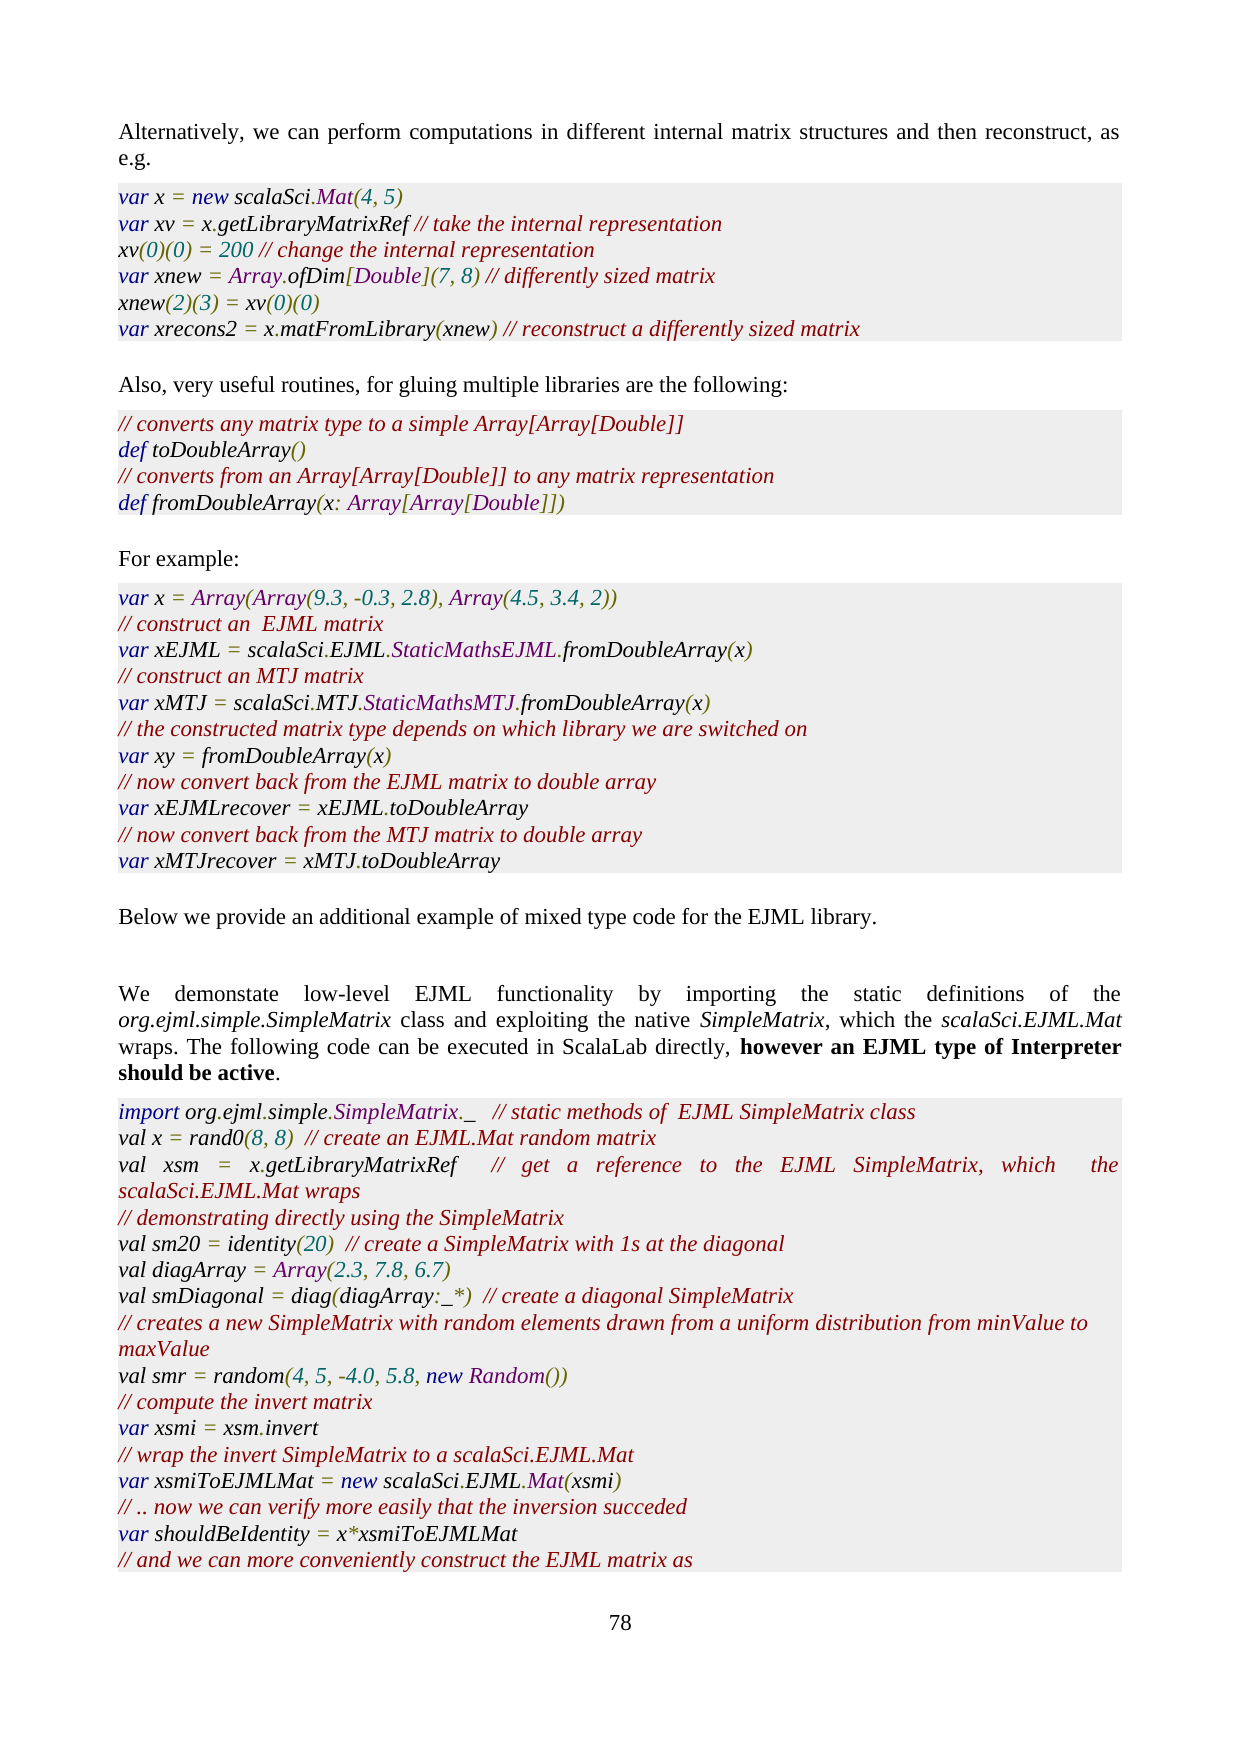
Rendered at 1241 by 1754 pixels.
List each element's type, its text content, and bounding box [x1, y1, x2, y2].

text // converts any matrix type to a simple Array[Array[Double]] [118, 410, 1122, 436]
text var xEJML = scalaSci.EJML.StaticMathsEJML.fromDoubleArray(x) [118, 636, 1122, 663]
text Below we provide an additional example of mixed type code for the EJML library. [118, 903, 1122, 929]
text val smDiagonal = diag(diagArray:_*) // create a diagonal SimpleMatrix [118, 1283, 1122, 1309]
text // creates a new SimpleMatrix with random elements drawn from a uniform distribution from minValue to maxValue [118, 1309, 1122, 1362]
text var xsmiToEJMLMat = new scalaSci.EJML.Mat(xsmi) [118, 1467, 1122, 1493]
text // and we can more conveniently construct the EJML matrix as [118, 1546, 1122, 1572]
text // the constructed matrix type depends on which library we are switched on [118, 715, 1122, 742]
text val sm20 = identity(20) // create a SimpleMatrix with 1s at the diagonal [118, 1230, 1122, 1256]
text // demonstrating directly using the SimpleMatrix [118, 1203, 1122, 1230]
text var xMTJrecover = xMTJ.toDoubleArray [118, 847, 1122, 873]
text var x = Array(Array(9.3, -0.3, 2.8), Array(4.5, 3.4, 2)) [118, 583, 1122, 610]
text val smr = random(4, 5, -4.0, 5.8, new Random()) [118, 1362, 1122, 1388]
text We demonstate low-level EJML functionality by importing the static definitions of the org.ejml.simple.SimpleMatrix class and exploiting the native SimpleMatrix, which the scalaSci.EJML.Mat wraps. The following code can be executed in ScalaLab directly, however an EJML type of Interpreter should be active. [118, 980, 1122, 1086]
text // wrap the invert SimpleMatrix to a scalaSci.EJML.Mat [118, 1441, 1122, 1467]
text def fromDoubleArray(x: Array[Array[Double]]) [118, 489, 1122, 515]
text var xnew = Array.ofDim[Double](7, 8) // differently sized matrix [118, 262, 1122, 289]
text // construct an MTJ matrix [118, 663, 1122, 689]
text xnew(2)(3) = xv(0)(0) [118, 289, 1122, 315]
text // now convert back from the EJML matrix to double array [118, 768, 1122, 794]
text var xEJMLrecover = xEJML.toDoubleArray [118, 794, 1122, 821]
text val x = rand0(8, 8) // create an EJML.Mat random matrix [118, 1124, 1122, 1151]
text Alternatively, we can perform computations in different internal matrix structures and then reconstruct, as e.g. [118, 118, 1122, 171]
text var xsmi = xsm.invert [118, 1414, 1122, 1441]
text var xy = fromDoubleArray(x) [118, 742, 1122, 768]
text var xrecons2 = x.matFromLibrary(xnew) // reconstruct a differently sized matrix [118, 315, 1122, 341]
text For example: [118, 545, 1122, 571]
text import org.ejml.simple.SimpleMatrix._ // static methods of EJML SimpleMatrix class [118, 1098, 1122, 1124]
text var shouldBeIdentity = x*xsmiToEJMLMat [118, 1520, 1122, 1546]
text // converts from an Array[Array[Double]] to any matrix representation [118, 462, 1122, 489]
text val diagArray = Array(2.3, 7.8, 6.7) [118, 1256, 1122, 1283]
text xv(0)(0) = 200 // change the internal representation [118, 236, 1122, 262]
text // construct an EJML matrix [118, 610, 1122, 636]
text var x = new scalaSci.Mat(4, 5) [118, 183, 1122, 210]
text // .. now we can verify more easily that the inversion succeded [118, 1493, 1122, 1520]
text val xsm = x.getLibraryMatrixRef // get a reference to the EJML SimpleMatrix, which the scalaSci.EJML.Mat wraps [118, 1151, 1122, 1203]
text Also, very useful routines, for gluing multiple libraries are the following: [118, 371, 1122, 397]
text def toDoubleArray() [118, 436, 1122, 462]
text var xv = x.getLibraryMatrixRef // take the internal representation [118, 210, 1122, 236]
text var xMTJ = scalaSci.MTJ.StaticMathsMTJ.fromDoubleArray(x) [118, 689, 1122, 715]
text // now convert back from the MTJ matrix to double array [118, 821, 1122, 847]
text // compute the invert matrix [118, 1388, 1122, 1414]
